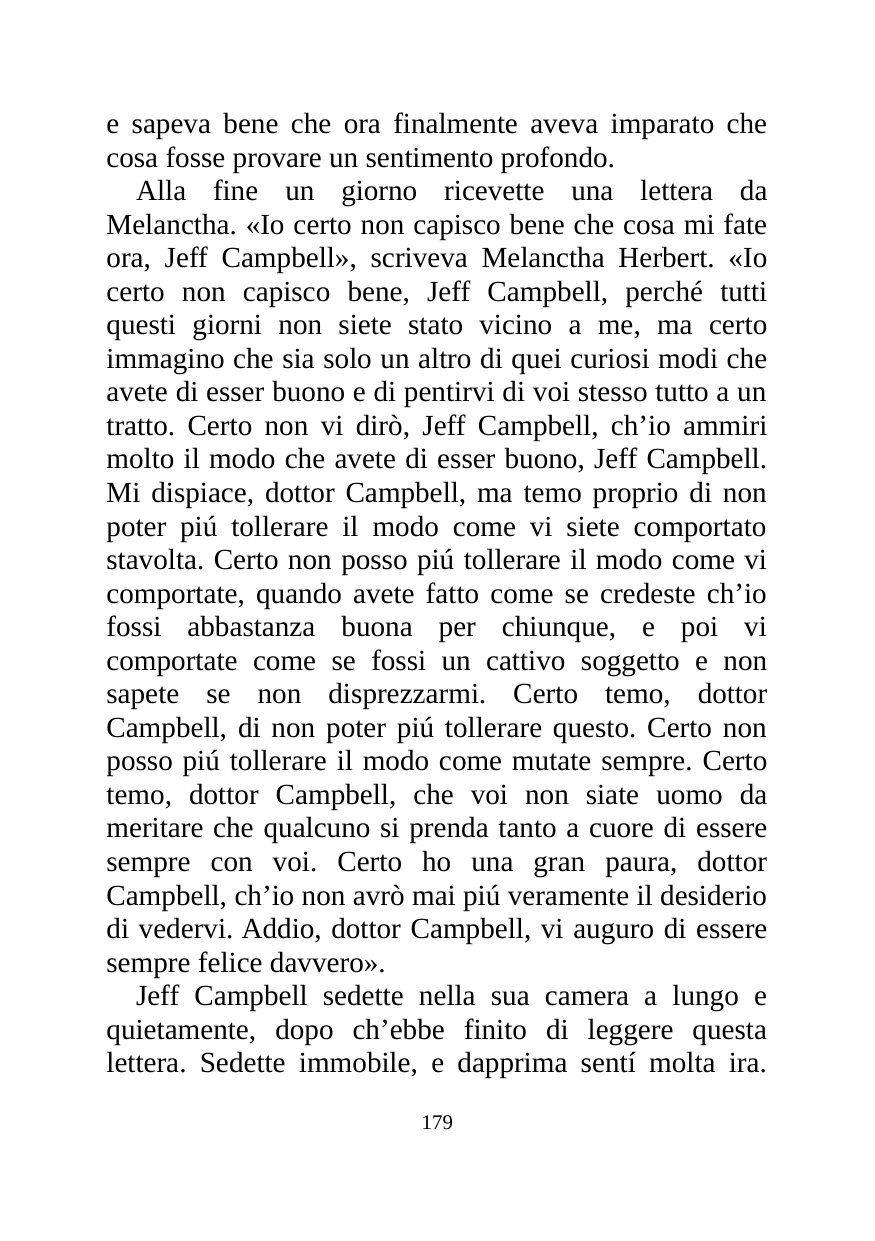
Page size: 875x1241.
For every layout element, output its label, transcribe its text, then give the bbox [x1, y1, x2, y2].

text Jeff Campbell sedette nella sua camera a lungo e quietamente, dopo ch’ebbe finito di leggere questa lettera. Sedette immobile, e dapprima sentí molta ira. [106, 978, 768, 1079]
text Alla fine un giorno ricevette una lettera da Melanctha. «Io certo non capisco bene che cosa mi fate ora, Jeff Campbell», scriveva Melanctha Herbert. «Io certo non capisco bene, Jeff Campbell, perché tutti questi giorni non siete stato vicino a me, ma certo immagino che sia solo un altro di quei curiosi modi che avete di esser buono e di pentirvi di voi stesso tutto a un tratto. Certo non vi dirò, Jeff Campbell, ch’io ammiri molto il modo che avete di esser buono, Jeff Campbell. Mi dispiace, dottor Campbell, ma temo proprio di non poter piú tollerare il modo come vi siete comportato stavolta. Certo non posso piú tollerare il modo come vi comportate, quando avete fatto come se credeste ch’io fossi abbastanza buona per chiunque, e poi vi comportate come se fossi un cattivo soggetto e non sapete se non disprezzarmi. Certo temo, dottor Campbell, di non poter piú tollerare questo. Certo non posso piú tollerare il modo come mutate sempre. Certo temo, dottor Campbell, che voi non siate uomo da meritare che qualcuno si prenda tanto a cuore di essere sempre con voi. Certo ho una gran paura, dottor Campbell, ch’io non avrò mai piú veramente il desiderio di vedervi. Addio, dottor Campbell, vi auguro di essere sempre felice davvero». [106, 173, 768, 978]
text e sapeva bene che ora finalmente aveva imparato che cosa fosse provare un sentimento profondo. [106, 106, 768, 173]
